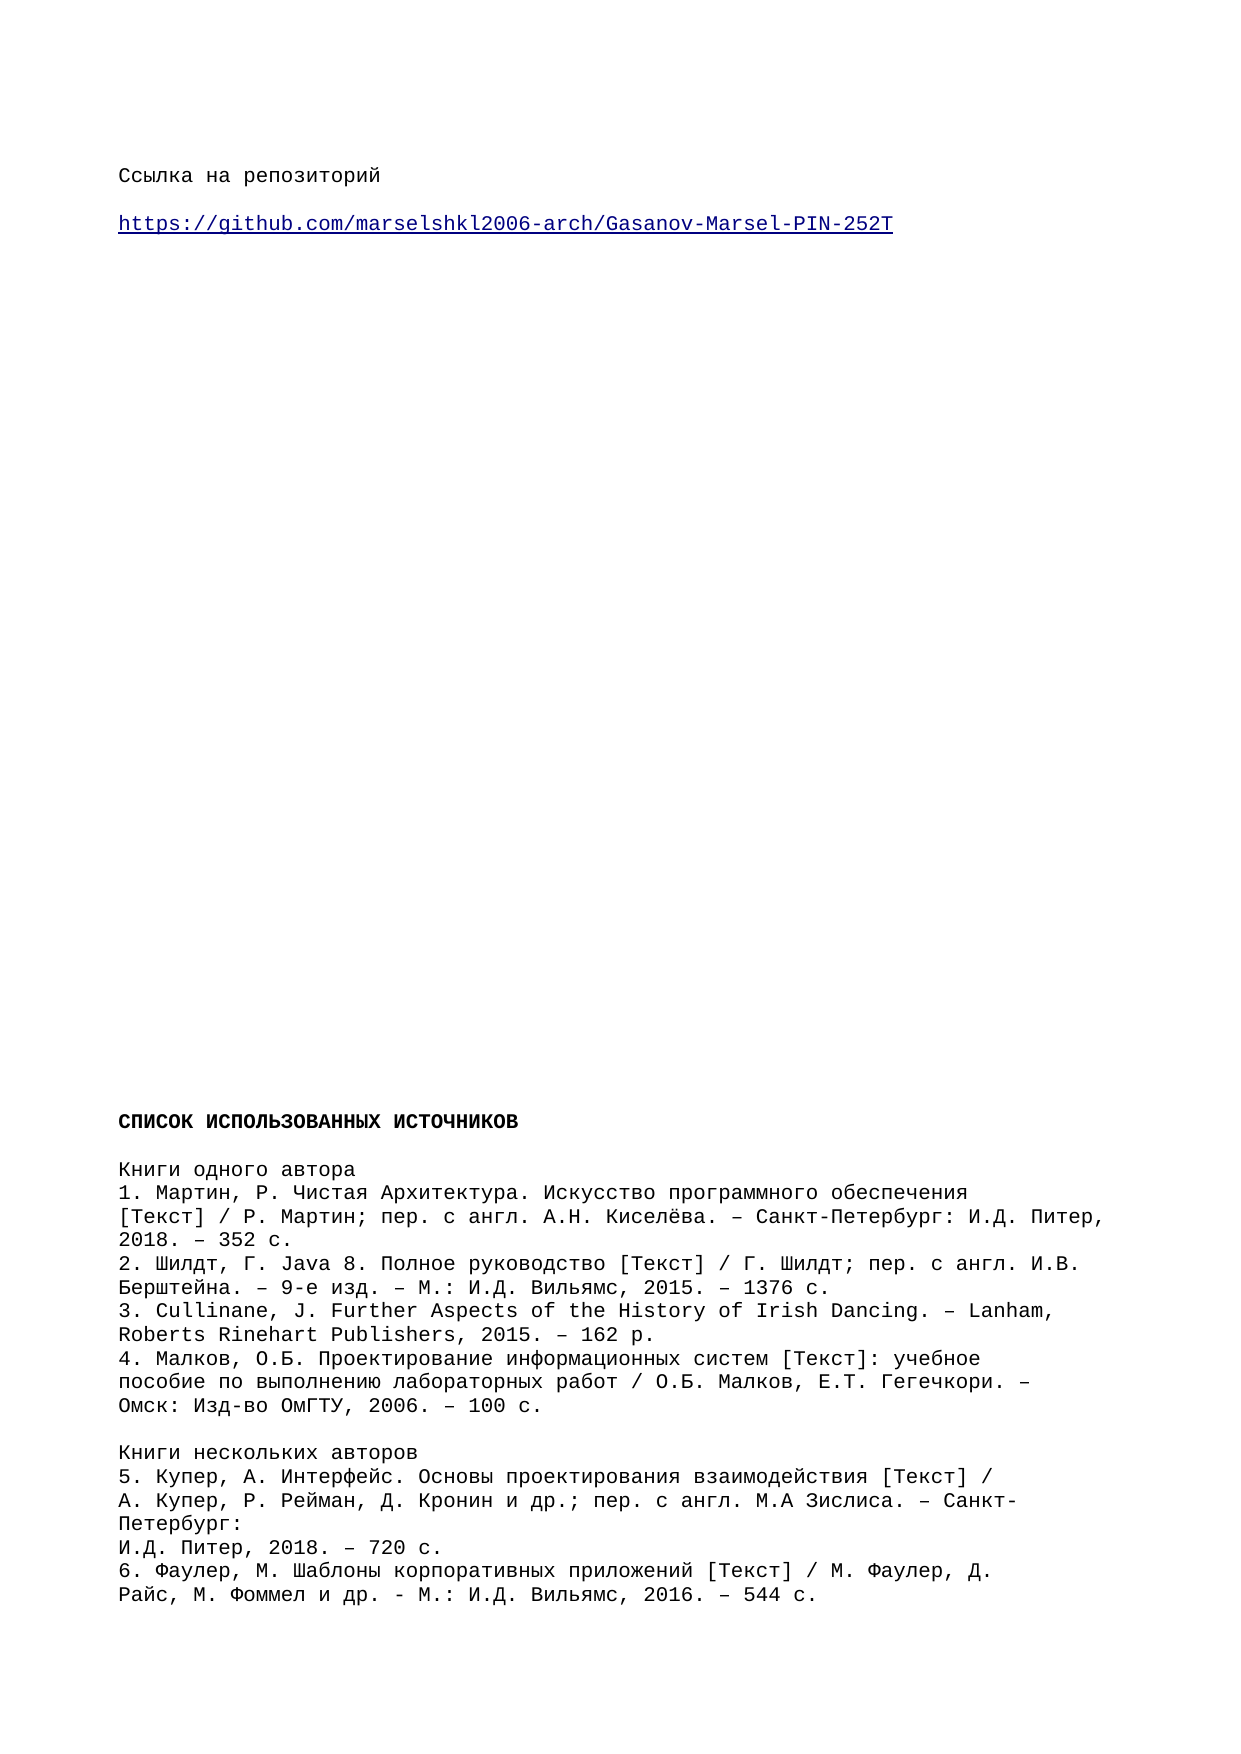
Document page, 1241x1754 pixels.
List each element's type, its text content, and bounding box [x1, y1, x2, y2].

text 5. Купер, А. Интерфейс. Основы проектирования взаимодействия [Текст] / [118, 1466, 1122, 1489]
text пособие по выполнению лабораторных работ / О.Б. Малков, Е.Т. Гегечкори. – [118, 1371, 1122, 1395]
text А. Купер, Р. Рейман, Д. Кронин и др.; пер. с англ. М.А Зислиса. – Санкт-Петербург: [118, 1489, 1122, 1537]
text Омск: Изд-во ОмГТУ, 2006. – 100 с. [118, 1395, 1122, 1419]
text https://github.com/marselshkl2006-arch/Gasanov-Marsel-PIN-252T [118, 213, 1122, 236]
text [Текст] / Р. Мартин; пер. с англ. А.Н. Киселёва. – Санкт-Петербург: И.Д. Питер, [118, 1206, 1122, 1229]
text 6. Фаулер, М. Шаблоны корпоративных приложений [Текст] / М. Фаулер, Д. [118, 1561, 1122, 1584]
text Ссылка на репозиторий [118, 165, 1122, 189]
text 3. Cullinane, J. Further Aspects of the History of Irish Dancing. – Lanham, [118, 1300, 1122, 1324]
text Книги одного автора [118, 1158, 1122, 1182]
text 2. Шилдт, Г. Java 8. Полное руководство [Текст] / Г. Шилдт; пер. с англ. И.В. [118, 1253, 1122, 1277]
text И.Д. Питер, 2018. – 720 с. [118, 1537, 1122, 1561]
text Roberts Rinehart Publishers, 2015. – 162 p. [118, 1324, 1122, 1348]
text СПИСОК ИСПОЛЬЗОВАННЫХ ИСТОЧНИКОВ [118, 1111, 1122, 1135]
text 4. Малков, О.Б. Проектирование информационных систем [Текст]: учебное [118, 1348, 1122, 1371]
text Книги нескольких авторов [118, 1442, 1122, 1466]
text Райс, М. Фоммел и др. - М.: И.Д. Вильямс, 2016. – 544 с. [118, 1584, 1122, 1608]
text Берштейна. – 9-е изд. – М.: И.Д. Вильямс, 2015. – 1376 с. [118, 1277, 1122, 1300]
text 2018. – 352 с. [118, 1229, 1122, 1253]
text 1. Мартин, Р. Чистая Архитектура. Искусство программного обеспечения [118, 1182, 1122, 1206]
